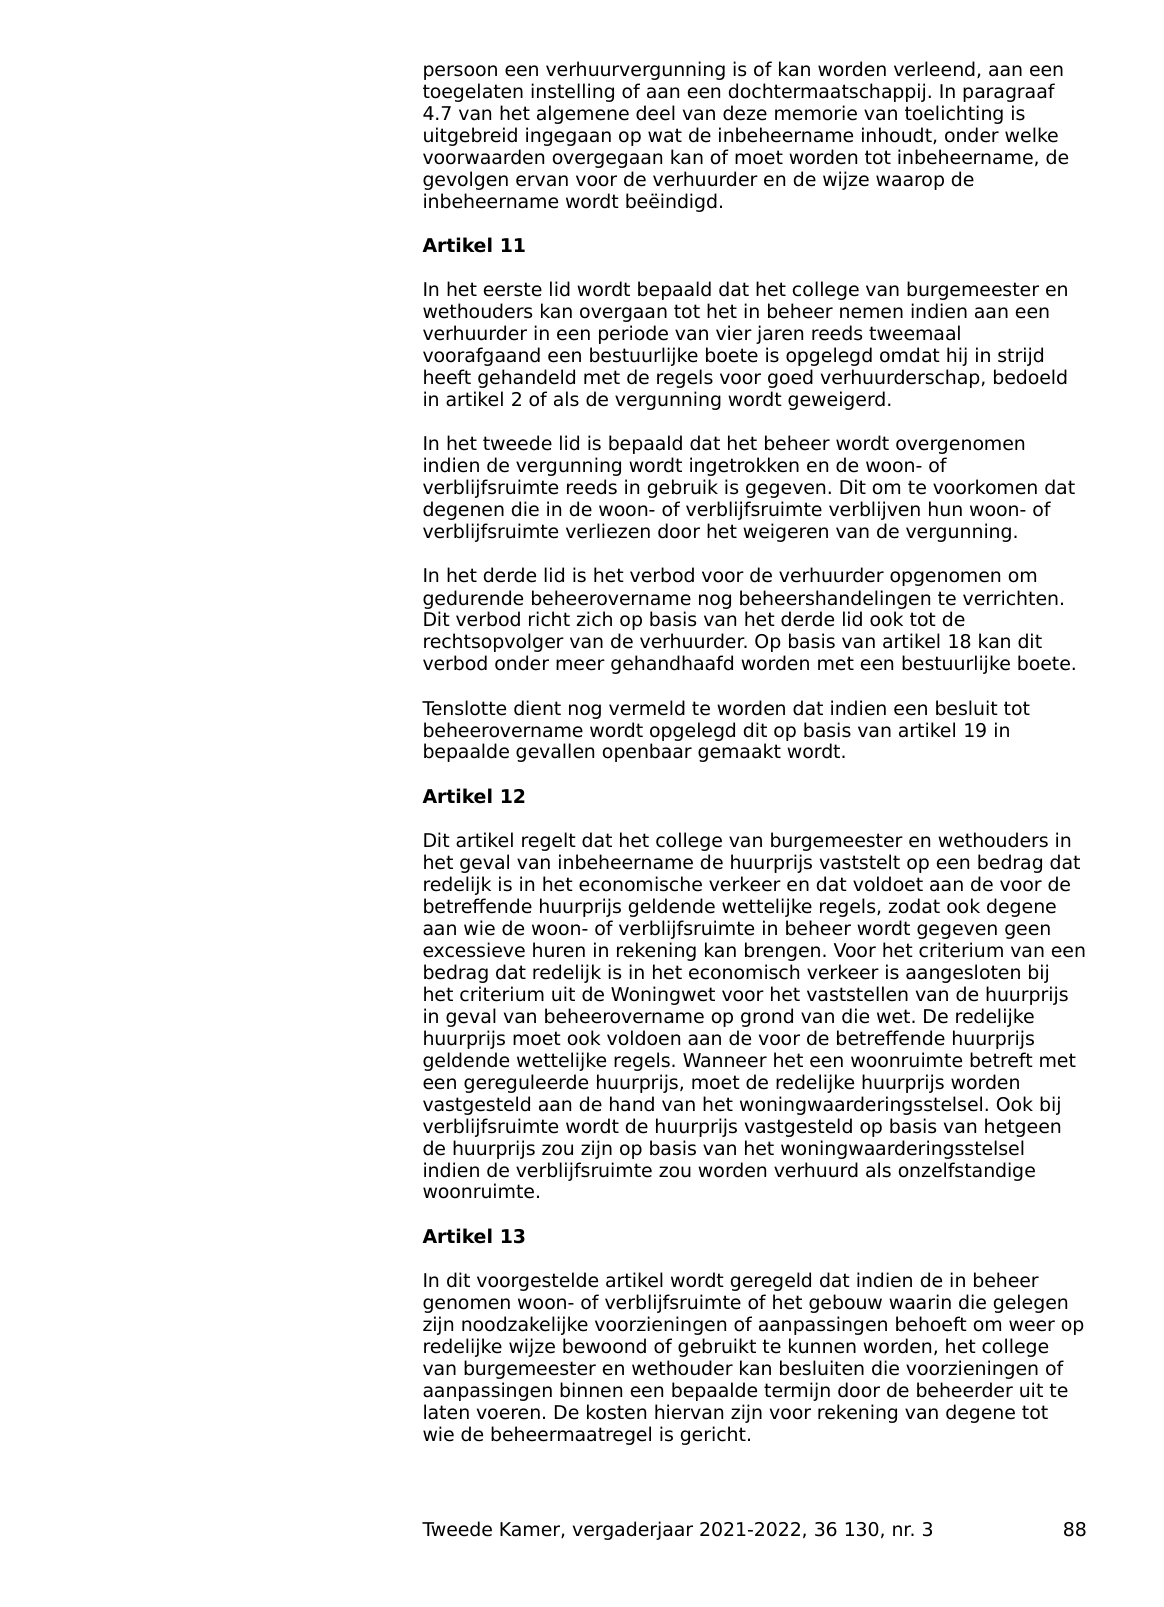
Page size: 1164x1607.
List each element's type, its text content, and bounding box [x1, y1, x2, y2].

text In dit voorgestelde artikel wordt geregeld dat indien de in beheer genomen woon- of verblijfsruimte of het gebouw waarin die gelegen zijn noodzakelijke voorzieningen of aanpassingen behoeft om weer op redelijke wijze bewoond of gebruikt te kunnen worden, het college van burgemeester en wethouder kan besluiten die voorzieningen of aanpassingen binnen een bepaalde termijn door de beheerder uit te laten voeren. De kosten hiervan zijn voor rekening van degene tot wie de beheermaatregel is gericht. [422, 1270, 1087, 1446]
subtitle Artikel 12 [422, 786, 1087, 808]
text Dit artikel regelt dat het college van burgemeester en wethouders in het geval van inbeheername de huurprijs vaststelt op een bedrag dat redelijk is in het economische verkeer en dat voldoet aan de voor de betreffende huurprijs geldende wettelijke regels, zodat ook degene aan wie de woon- of verblijfsruimte in beheer wordt gegeven geen excessieve huren in rekening kan brengen. Voor het criterium van een bedrag dat redelijk is in het economisch verkeer is aangesloten bij het criterium uit de Woningwet voor het vaststellen van de huurprijs in geval van beheerovername op grond van die wet. De redelijke huurprijs moet ook voldoen aan de voor de betreffende huurprijs geldende wettelijke regels. Wanneer het een woonruimte betreft met een gereguleerde huurprijs, moet de redelijke huurprijs worden vastgesteld aan de hand van het woningwaarderingsstelsel. Ook bij verblijfsruimte wordt de huurprijs vastgesteld op basis van hetgeen de huurprijs zou zijn op basis van het woningwaarderingsstelsel indien de verblijfsruimte zou worden verhuurd als onzelfstandige woonruimte. [422, 830, 1087, 1203]
text In het derde lid is het verbod voor de verhuurder opgenomen om gedurende beheerovername nog beheershandelingen te verrichten. Dit verbod richt zich op basis van het derde lid ook tot de rechtsopvolger van de verhuurder. Op basis van artikel 18 kan dit verbod onder meer gehandhaafd worden met een bestuurlijke boete. [422, 565, 1087, 675]
text Tenslotte dient nog vermeld te worden dat indien een besluit tot beheerovername wordt opgelegd dit op basis van artikel 19 in bepaalde gevallen openbaar gemaakt wordt. [422, 697, 1087, 763]
subtitle Artikel 13 [422, 1226, 1087, 1248]
text persoon een verhuurvergunning is of kan worden verleend, aan een toegelaten instelling of aan een dochtermaatschappij. In paragraaf 4.7 van het algemene deel van deze memorie van toelichting is uitgebreid ingegaan op wat de inbeheername inhoudt, onder welke voorwaarden overgegaan kan of moet worden tot inbeheername, de gevolgen ervan voor de verhuurder en de wijze waarop de inbeheername wordt beëindigd. [422, 59, 1087, 213]
text In het tweede lid is bepaald dat het beheer wordt overgenomen indien de vergunning wordt ingetrokken en de woon- of verblijfsruimte reeds in gebruik is gegeven. Dit om te voorkomen dat degenen die in de woon- of verblijfsruimte verblijven hun woon- of verblijfsruimte verliezen door het weigeren van de vergunning. [422, 433, 1087, 543]
subtitle Artikel 11 [422, 235, 1087, 257]
text In het eerste lid wordt bepaald dat het college van burgemeester en wethouders kan overgaan tot het in beheer nemen indien aan een verhuurder in een periode van vier jaren reeds tweemaal voorafgaand een bestuurlijke boete is opgelegd omdat hij in strijd heeft gehandeld met de regels voor goed verhuurderschap, bedoeld in artikel 2 of als de vergunning wordt geweigerd. [422, 279, 1087, 411]
